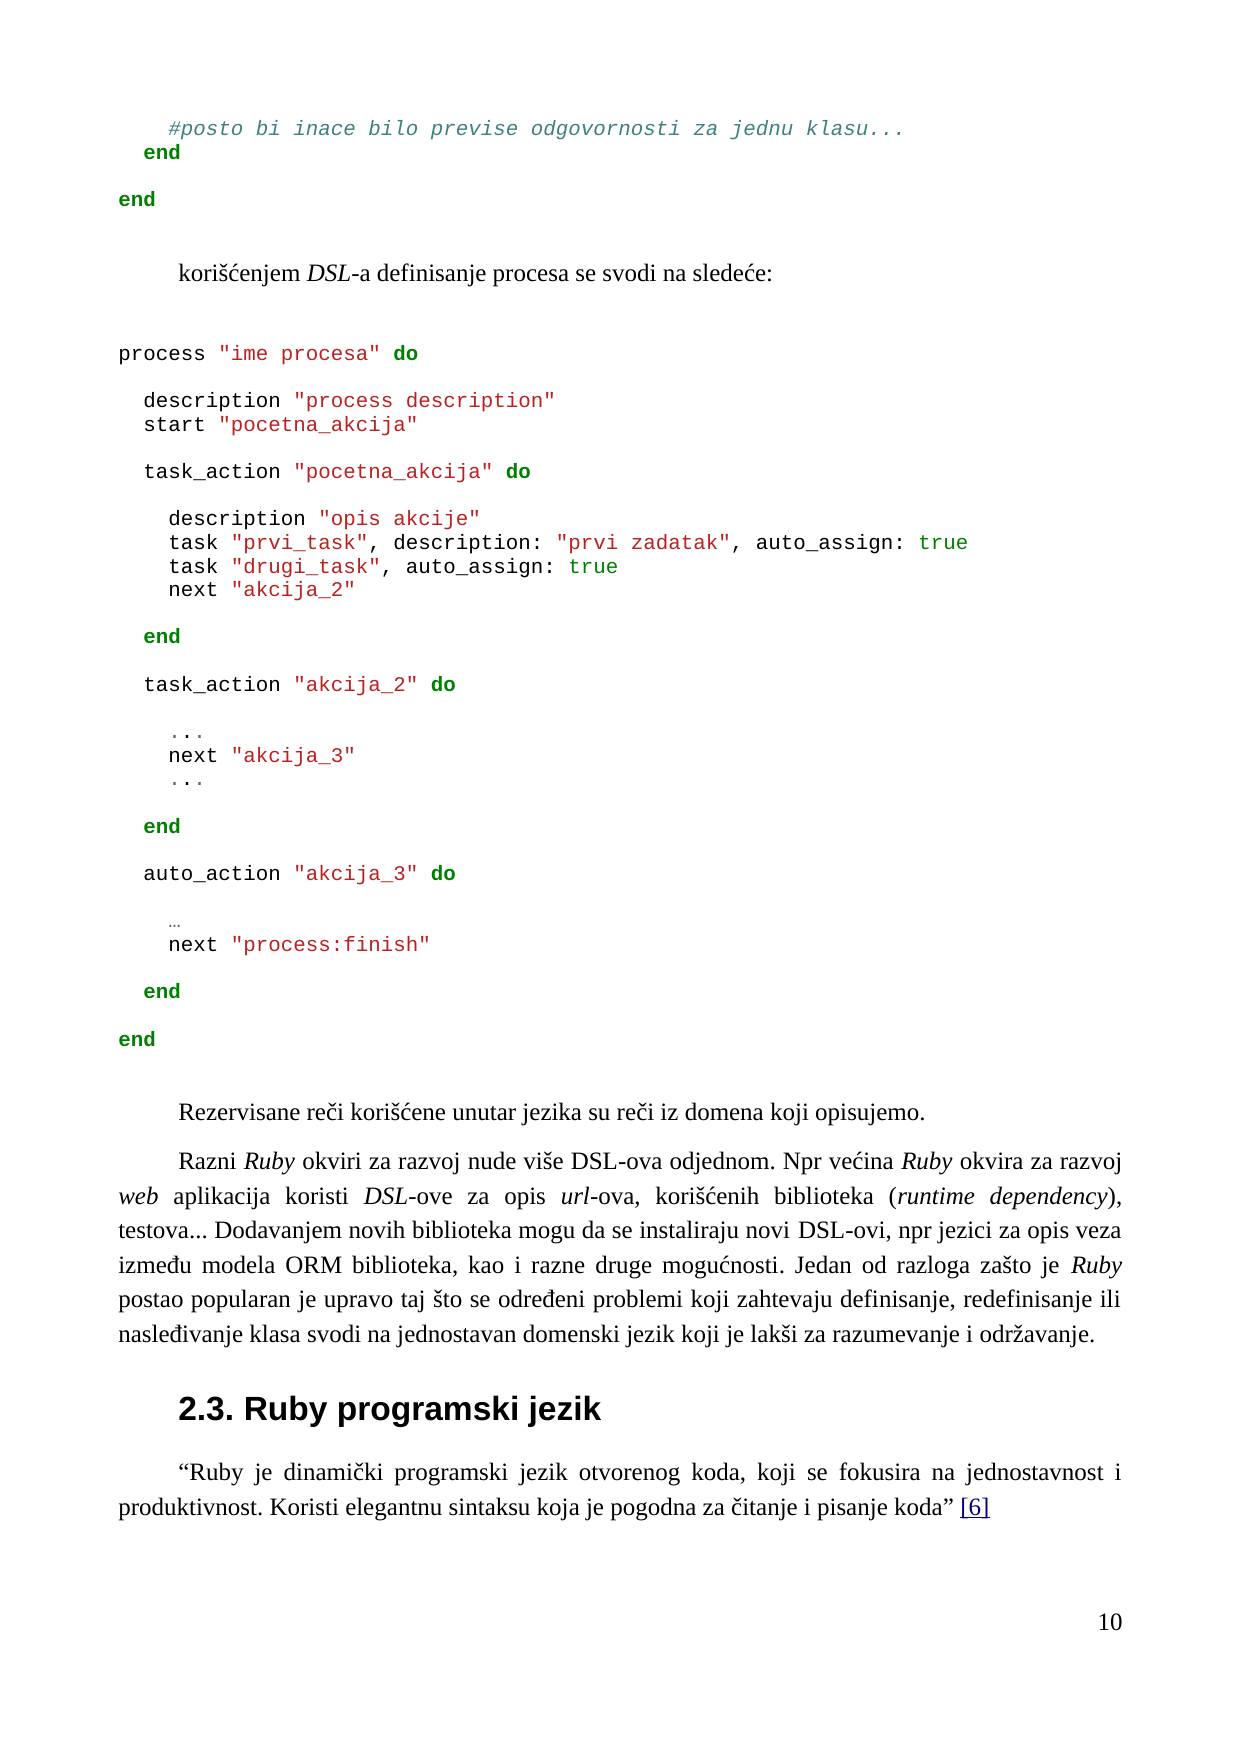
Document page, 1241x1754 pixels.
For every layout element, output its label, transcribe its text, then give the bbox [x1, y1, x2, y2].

text process "ime procesa" do [118, 343, 1122, 366]
text auto_action "akcija_3" do [118, 863, 1122, 887]
text korišćenjem DSL-a definisanje procesa se svodi na sledeće: [118, 258, 1122, 286]
text end [118, 1028, 1122, 1052]
text description "opis akcije" [118, 508, 1122, 532]
text ... [118, 768, 1122, 792]
text task "drugi_task", auto_assign: true [118, 556, 1122, 579]
text end [118, 627, 1122, 650]
text Razni Ruby okviri za razvoj nude više DSL-ova odjednom. Npr većina Ruby okvira za razvoj web aplikacija koristi DSL-ove za opis url-ova, korišćenih biblioteka (runtime dependency), testova... Dodavanjem novih biblioteka mogu da se instaliraju novi DSL-ovi, npr jezici za opis veza između modela ORM biblioteka, kao i razne druge mogućnosti. Jedan od razloga zašto je Ruby postao popularan je upravo taj što se određeni problemi koji zahtevaju definisanje, redefinisanje ili nasleđivanje klasa svodi na jednostavan domenski jezik koji je lakši za razumevanje i održavanje. [118, 1146, 1122, 1347]
text “Ruby je dinamički programski jezik otvorenog koda, koji se fokusira na jednostavnost i produktivnost. Koristi elegantnu sintaksu koja je pogodna za čitanje i pisanje koda” [6] [118, 1457, 1122, 1521]
text description "process description" [118, 390, 1122, 414]
text end [118, 981, 1122, 1005]
text end [118, 189, 1122, 213]
text ... [118, 721, 1122, 745]
text end [118, 816, 1122, 839]
text task "prvi_task", description: "prvi zadatak", auto_assign: true [118, 532, 1122, 556]
text … [118, 910, 1122, 934]
text Rezervisane reči korišćene unutar jezika su reči iz domena koji opisujemo. [118, 1097, 1122, 1126]
text start "pocetna_akcija" [118, 414, 1122, 437]
text next "process:finish" [118, 934, 1122, 958]
text task_action "pocetna_akcija" do [118, 461, 1122, 485]
text next "akcija_2" [118, 579, 1122, 603]
text #posto bi inace bilo previse odgovornosti za jednu klasu... [118, 118, 1122, 142]
subtitle Ruby programski jezik [118, 1389, 1122, 1427]
text end [118, 142, 1122, 165]
text next "akcija_3" [118, 745, 1122, 768]
text task_action "akcija_2" do [118, 674, 1122, 697]
